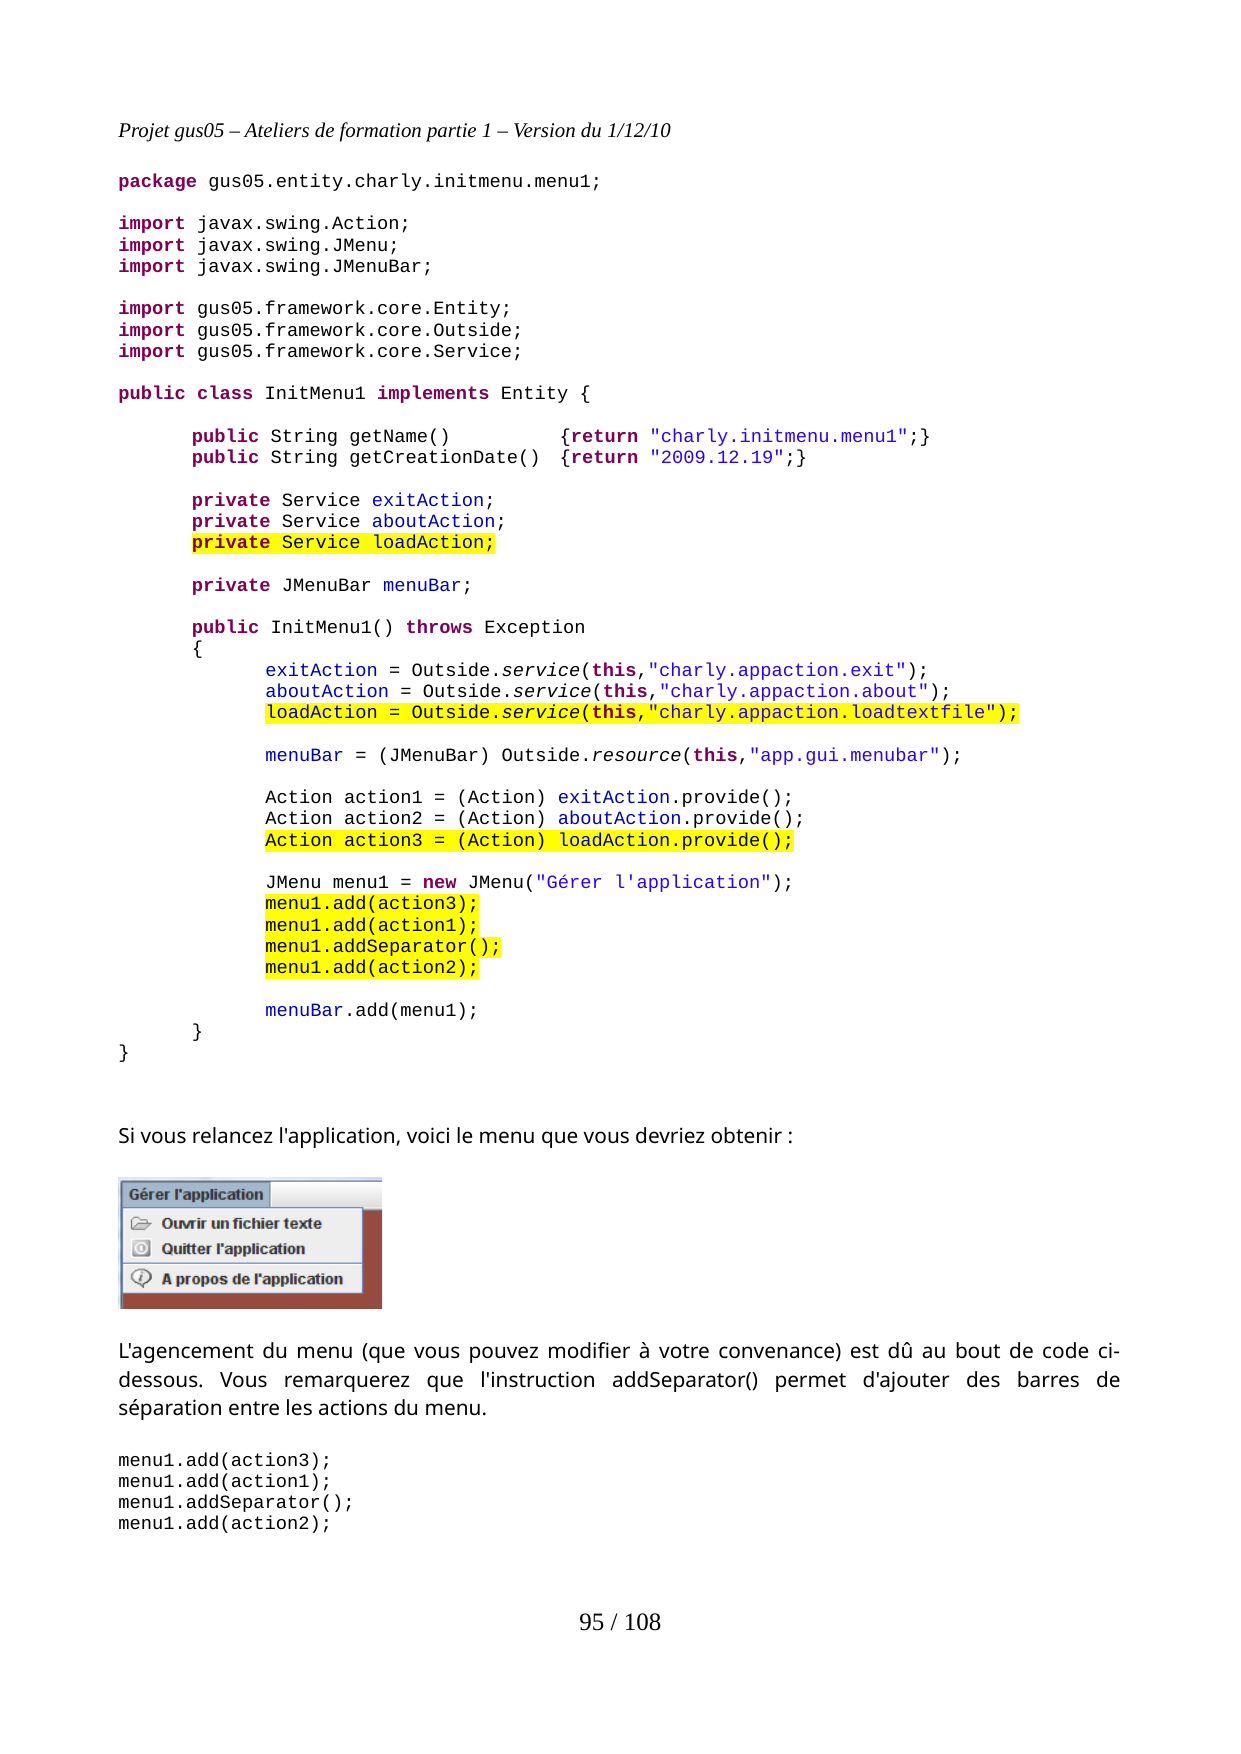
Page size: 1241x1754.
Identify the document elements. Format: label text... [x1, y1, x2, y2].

text { [118, 639, 1122, 660]
text JMenu menu1 = new JMenu("Gérer l'application"); [118, 873, 1122, 894]
text menuBar.add(menu1); [118, 1000, 1122, 1022]
text private JMenuBar menuBar; [118, 575, 1122, 597]
text menu1.add(action2); [118, 958, 1122, 979]
text import javax.swing.JMenu; [118, 235, 1122, 257]
text private Service loadAction; [118, 533, 1122, 554]
text package gus05.entity.charly.initmenu.menu1; [118, 172, 1122, 193]
text import gus05.framework.core.Service; [118, 342, 1122, 363]
text import gus05.framework.core.Entity; [118, 299, 1122, 320]
text exitAction = Outside.service(this,"charly.appaction.exit"); [118, 660, 1122, 682]
text } [118, 1022, 1122, 1043]
text Action action2 = (Action) aboutAction.provide(); [118, 809, 1122, 830]
text menu1.add(action2); [118, 1514, 1122, 1535]
text menu1.add(action1); [118, 915, 1122, 937]
text menu1.addSeparator(); [118, 937, 1122, 958]
text private Service exitAction; [118, 490, 1122, 512]
text menu1.add(action3); [118, 1450, 1122, 1472]
text Si vous relancez l'application, voici le menu que vous devriez obtenir : [118, 1121, 1122, 1149]
text menuBar = (JMenuBar) Outside.resource(this,"app.gui.menubar"); [118, 745, 1122, 767]
text import gus05.framework.core.Outside; [118, 320, 1122, 342]
text import javax.swing.Action; [118, 214, 1122, 235]
text aboutAction = Outside.service(this,"charly.appaction.about"); [118, 682, 1122, 703]
text menu1.addSeparator(); [118, 1493, 1122, 1514]
text public String getCreationDate() {return "2009.12.19";} [118, 448, 1122, 469]
text import javax.swing.JMenuBar; [118, 257, 1122, 278]
text L'agencement du menu (que vous pouvez modifier à votre convenance) est dû au bout de code ci-dessous. Vous remarquerez que l'instruction addSeparator() permet d'ajouter des barres de séparation entre les actions du menu. [118, 1337, 1122, 1422]
text Action action3 = (Action) loadAction.provide(); [118, 830, 1122, 852]
text public class InitMenu1 implements Entity { [118, 384, 1122, 405]
text menu1.add(action1); [118, 1472, 1122, 1493]
text private Service aboutAction; [118, 512, 1122, 533]
text loadAction = Outside.service(this,"charly.appaction.loadtextfile"); [118, 703, 1122, 724]
text menu1.add(action3); [118, 894, 1122, 915]
text public String getName() {return "charly.initmenu.menu1";} [118, 427, 1122, 448]
text } [118, 1043, 1122, 1064]
text public InitMenu1() throws Exception [118, 618, 1122, 639]
text Action action1 = (Action) exitAction.provide(); [118, 788, 1122, 809]
